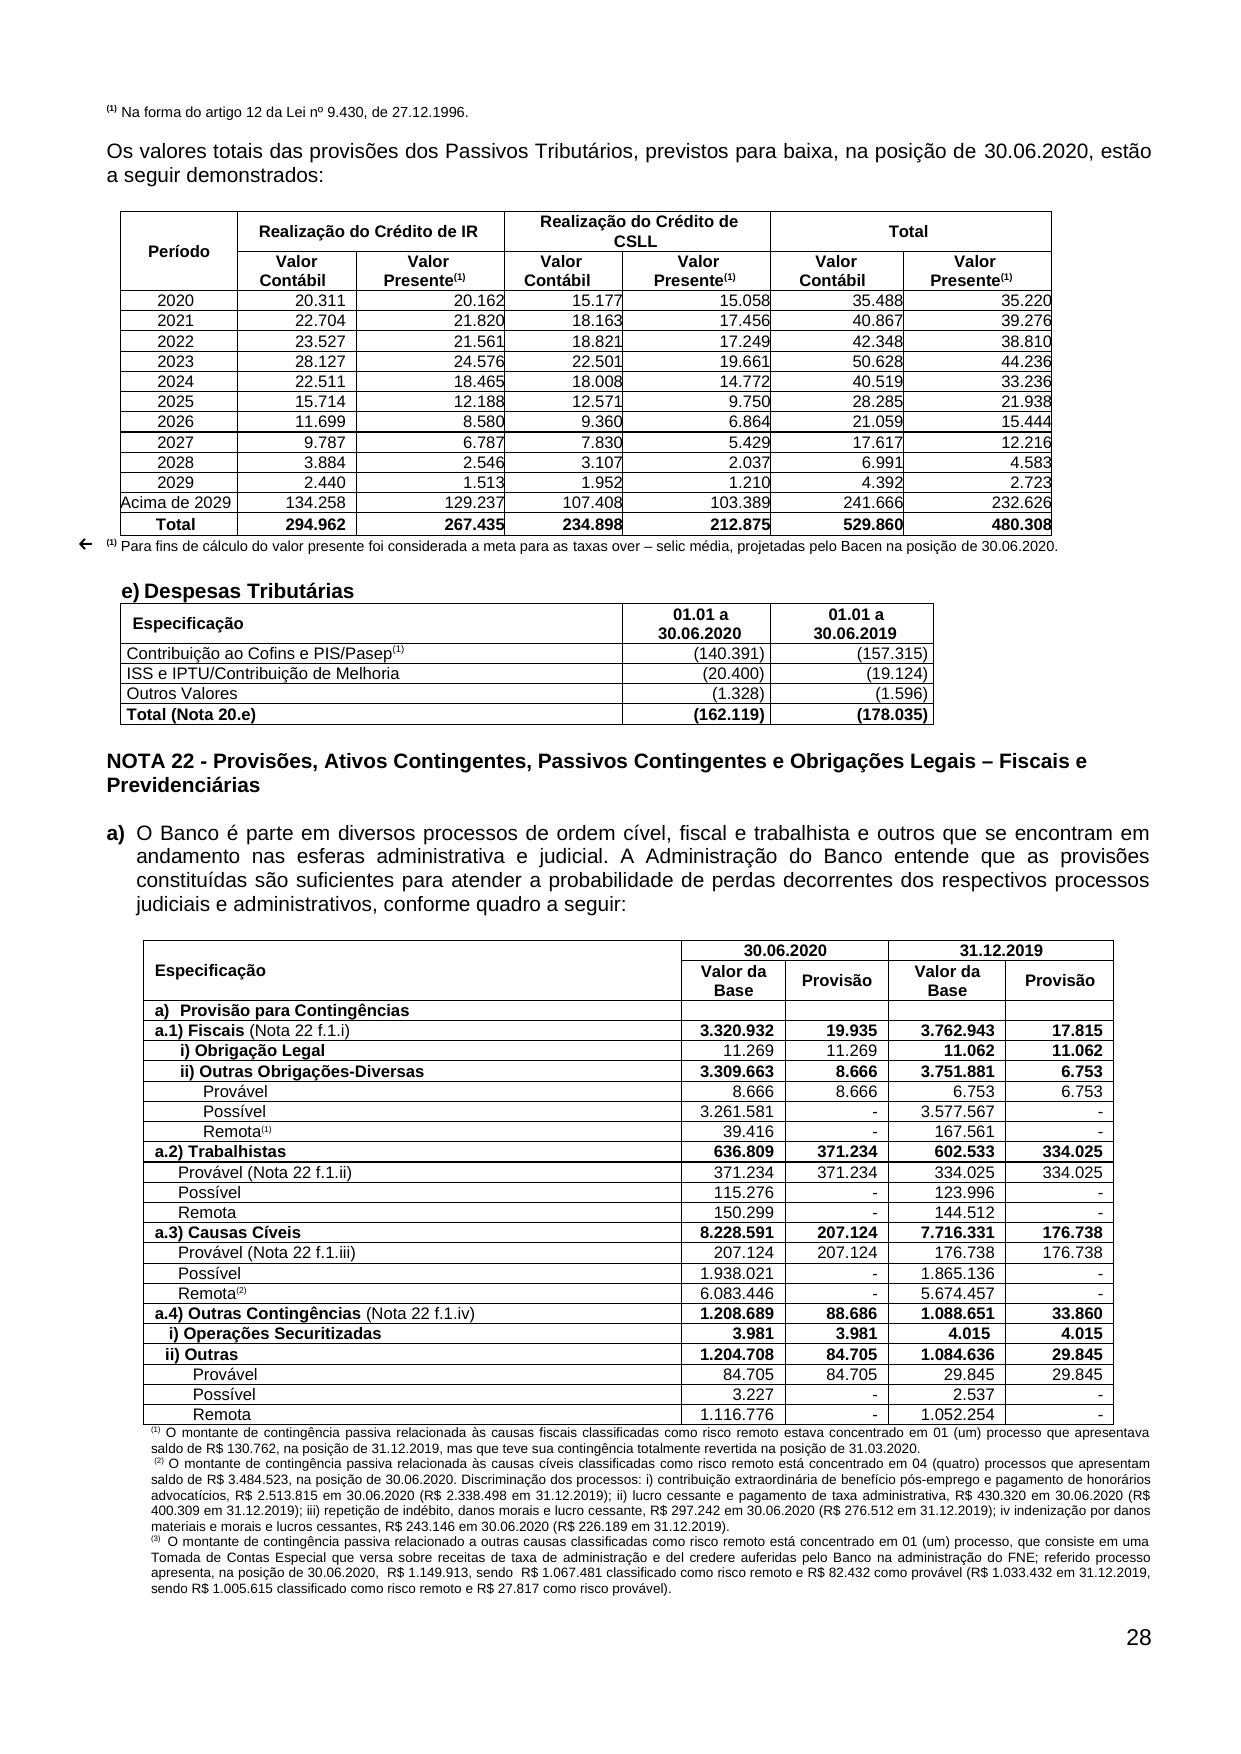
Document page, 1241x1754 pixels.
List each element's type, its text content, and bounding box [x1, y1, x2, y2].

table_cell (20.400) [623, 664, 770, 683]
table_cell 241.666 [771, 493, 903, 512]
table_cell 176.738 [1006, 1243, 1113, 1262]
table_cell Remota(2) [144, 1284, 681, 1303]
table_cell Provável [144, 1365, 681, 1384]
table_cell 207.124 [682, 1243, 785, 1262]
list Na forma do artigo 12 da Lei nº 9.430, de 27.12.1996. [106, 103, 1148, 120]
table_cell ISS e IPTU/Contribuição de Melhoria [121, 664, 622, 683]
table_cell 24.576 [357, 352, 504, 371]
table_cell Valor da Base [682, 961, 785, 1000]
table_cell Provável (Nota 22 f.1.iii) [144, 1243, 681, 1262]
table_cell 11.699 [238, 412, 356, 431]
table_cell 3.981 [682, 1324, 785, 1343]
table_cell 176.738 [1006, 1223, 1113, 1242]
table_cell 35.488 [771, 291, 903, 310]
table_cell 207.124 [786, 1243, 888, 1262]
table_cell 107.408 [505, 493, 622, 512]
table_cell Remota [144, 1405, 681, 1424]
table_cell 28.285 [771, 392, 903, 411]
table_cell 21.820 [357, 311, 504, 330]
table_cell 15.444 [904, 412, 1051, 431]
table_cell 15.177 [505, 291, 622, 310]
table_cell 2.440 [238, 473, 356, 492]
table_cell 22.511 [238, 372, 356, 391]
table_cell 12.216 [904, 433, 1051, 452]
table_cell 40.519 [771, 372, 903, 391]
list (1) Para fins de cálculo do valor presente foi considerada a meta para as taxas over – selic média, projetadas pelo Bacen na posição de 30.06.2020. [77, 536, 1235, 555]
table_cell 50.628 [771, 352, 903, 371]
table_cell 123.996 [889, 1183, 1005, 1202]
table_cell 167.561 [889, 1122, 1005, 1141]
table_cell 18.821 [505, 331, 622, 351]
table_cell 22.501 [505, 352, 622, 371]
table_cell - [786, 1203, 888, 1222]
table_cell 11.269 [682, 1041, 785, 1060]
subtitle NOTA 22 - Provisões, Ativos Contingentes, Passivos Contingentes e Obrigações Legais – Fiscais e Previdenciárias [106, 748, 1152, 796]
table_cell Valor da Base [889, 961, 1005, 1000]
table_cell 6.753 [1006, 1061, 1113, 1081]
table_cell a.2) Trabalhistas [144, 1142, 681, 1161]
table_cell a.1) Fiscais (Nota 22 f.1.i) [144, 1021, 681, 1040]
table_cell 1.952 [505, 473, 622, 492]
table_cell 11.062 [889, 1041, 1005, 1060]
table_cell 1.513 [357, 473, 504, 492]
table_header 01.01 a 30.06.2020 [623, 604, 770, 643]
table_cell 294.962 [238, 513, 356, 535]
table_cell 1.938.021 [682, 1264, 785, 1283]
table_cell - [1006, 1183, 1113, 1202]
table_cell 3.309.663 [682, 1061, 785, 1081]
table_cell 4.015 [1006, 1324, 1113, 1343]
table_cell 8.666 [682, 1082, 785, 1101]
table_cell Contribuição ao Cofins e PIS/Pasep(1) [121, 644, 622, 663]
table_cell 334.025 [1006, 1142, 1113, 1161]
table_cell 88.686 [786, 1304, 888, 1323]
table_cell 2022 [121, 331, 237, 351]
table_cell 480.308 [904, 513, 1051, 535]
table_cell 4.583 [904, 453, 1051, 472]
table_cell (1.328) [623, 684, 770, 703]
table_cell 371.234 [786, 1163, 888, 1182]
table_header Especificação [144, 941, 681, 1000]
table_cell - [786, 1122, 888, 1141]
table_cell Total [121, 513, 237, 535]
table_cell a.4) Outras Contingências (Nota 22 f.1.iv) [144, 1304, 681, 1323]
table_cell 6.864 [623, 412, 770, 431]
table_cell ii) Outras [144, 1344, 681, 1363]
table_cell 150.299 [682, 1203, 785, 1222]
table_cell Provável [144, 1082, 681, 1101]
table_cell 334.025 [889, 1163, 1005, 1182]
table_cell Total (Nota 20.e) [121, 704, 622, 723]
table_cell - [1006, 1405, 1113, 1424]
text (2) O montante de contingência passiva relacionada às causas cíveis classificadas como risco remoto está concentrado em 04 (quatro) processos que apresentam saldo de R$ 3.484.523, na posição de 30.06.2020. Discriminação dos processos: i) contribuição extraordinária de benefício pós-emprego e pagamento de honorários advocatícios, R$ 2.513.815 em 30.06.2020 (R$ 2.338.498 em 31.12.2019); ii) lucro cessante e pagamento de taxa administrativa, R$ 430.320 em 30.06.2020 (R$ 400.309 em 31.12.2019); iii) repetição de indébito, danos morais e lucro cessante, R$ 297.242 em 30.06.2020 (R$ 276.512 em 31.12.2019); iv indenização por danos materiais e morais e lucros cessantes, R$ 243.146 em 30.06.2020 (R$ 226.189 em 31.12.2019). [151, 1456, 1152, 1534]
table_cell Possível [144, 1264, 681, 1283]
table_cell Possível [144, 1385, 681, 1404]
table_cell 22.704 [238, 311, 356, 330]
table_cell 84.705 [786, 1344, 888, 1363]
table_cell 1.088.651 [889, 1304, 1005, 1323]
table_cell 6.083.446 [682, 1284, 785, 1303]
table_cell 20.311 [238, 291, 356, 310]
table_header 31.12.2019 [889, 941, 1113, 960]
table_cell 1.210 [623, 473, 770, 492]
table_cell 3.884 [238, 453, 356, 472]
table_cell - [1006, 1122, 1113, 1141]
table_cell - [1006, 1264, 1113, 1283]
table_cell 35.220 [904, 291, 1051, 310]
table_cell 15.714 [238, 392, 356, 411]
table_cell 9.787 [238, 433, 356, 452]
table_cell 1.084.636 [889, 1344, 1005, 1363]
table_cell Valor Presente(1) [904, 252, 1051, 290]
table_cell 33.860 [1006, 1304, 1113, 1323]
table_cell 3.577.567 [889, 1102, 1005, 1121]
table_cell [682, 1001, 785, 1020]
table_cell 1.204.708 [682, 1344, 785, 1363]
table_cell 2023 [121, 352, 237, 371]
table_cell 6.991 [771, 453, 903, 472]
table_cell Possível [144, 1102, 681, 1121]
table_cell 18.163 [505, 311, 622, 330]
table_cell 1.116.776 [682, 1405, 785, 1424]
table_cell 11.062 [1006, 1041, 1113, 1060]
table_cell 29.845 [1006, 1365, 1113, 1384]
table_cell 5.674.457 [889, 1284, 1005, 1303]
table_header 01.01 a 30.06.2019 [771, 604, 933, 643]
table_cell 2028 [121, 453, 237, 472]
table_cell 267.435 [357, 513, 504, 535]
table_cell 18.008 [505, 372, 622, 391]
list O Banco é parte em diversos processos de ordem cível, fiscal e trabalhista e outros que se encontram em andamento nas esferas administrativa e judicial. A Administração do Banco entende que as provisões constituídas são suficientes para atender a probabilidade de perdas decorrentes dos respectivos processos judiciais e administrativos, conforme quadro a seguir: [106, 820, 1152, 916]
table_header Realização do Crédito de CSLL [505, 212, 770, 251]
table_cell 84.705 [682, 1365, 785, 1384]
table_cell - [786, 1183, 888, 1202]
table_header Especificação [121, 604, 622, 643]
table_cell (19.124) [771, 664, 933, 683]
table_cell 17.249 [623, 331, 770, 351]
table_cell 3.751.881 [889, 1061, 1005, 1081]
table_cell 115.276 [682, 1183, 785, 1202]
table_cell - [1006, 1203, 1113, 1222]
table_cell 334.025 [1006, 1163, 1113, 1182]
table_cell 12.188 [357, 392, 504, 411]
table_cell Valor Presente(1) [623, 252, 770, 290]
table_cell 8.666 [786, 1082, 888, 1101]
table_cell 134.258 [238, 493, 356, 512]
table_cell Acima de 2029 [121, 493, 237, 512]
table_cell [786, 1001, 888, 1020]
table_cell 17.456 [623, 311, 770, 330]
table_cell 2.723 [904, 473, 1051, 492]
table_cell 84.705 [786, 1365, 888, 1384]
table_cell 21.938 [904, 392, 1051, 411]
table_cell - [786, 1102, 888, 1121]
table_cell 2.546 [357, 453, 504, 472]
table_cell 1.052.254 [889, 1405, 1005, 1424]
table_cell Outros Valores [121, 684, 622, 703]
table_cell 3.107 [505, 453, 622, 472]
table_cell 371.234 [682, 1163, 785, 1182]
table_cell 11.269 [786, 1041, 888, 1060]
table_header Total [771, 212, 1051, 251]
table_cell 371.234 [786, 1142, 888, 1161]
table_cell 3.320.932 [682, 1021, 785, 1040]
table_cell 4.392 [771, 473, 903, 492]
table_cell 3.261.581 [682, 1102, 785, 1121]
table_cell Remota(1) [144, 1122, 681, 1141]
table_cell 144.512 [889, 1203, 1005, 1222]
table_cell 21.059 [771, 412, 903, 431]
table_cell 2029 [121, 473, 237, 492]
table_cell 39.416 [682, 1122, 785, 1141]
table_cell 8.228.591 [682, 1223, 785, 1242]
table_cell 8.580 [357, 412, 504, 431]
table_cell (140.391) [623, 644, 770, 663]
table_cell (162.119) [623, 704, 770, 723]
table_cell Provisão [786, 961, 888, 1000]
table_cell 28.127 [238, 352, 356, 371]
table_cell - [786, 1264, 888, 1283]
table_cell 4.015 [889, 1324, 1005, 1343]
table_cell 44.236 [904, 352, 1051, 371]
text (1) O montante de contingência passiva relacionada às causas fiscais classificadas como risco remoto estava concentrado em 01 (um) processo que apresentava saldo de R$ 130.762, na posição de 31.12.2019, mas que teve sua contingência totalmente revertida na posição de 31.03.2020. [151, 1425, 1152, 1456]
table_cell 8.666 [786, 1061, 888, 1081]
table_cell 2021 [121, 311, 237, 330]
table_cell 3.762.943 [889, 1021, 1005, 1040]
table_cell - [1006, 1102, 1113, 1121]
table_cell Provisão para Contingências [144, 1001, 681, 1020]
table_cell 17.617 [771, 433, 903, 452]
table_cell a.3) Causas Cíveis [144, 1223, 681, 1242]
table_cell 6.753 [889, 1082, 1005, 1101]
table_cell 29.845 [889, 1365, 1005, 1384]
table_cell 232.626 [904, 493, 1051, 512]
table_cell 29.845 [1006, 1344, 1113, 1363]
table_cell 5.429 [623, 433, 770, 452]
table_cell 40.867 [771, 311, 903, 330]
table_cell 7.716.331 [889, 1223, 1005, 1242]
table_cell 38.810 [904, 331, 1051, 351]
table_cell 21.561 [357, 331, 504, 351]
table_cell 529.860 [771, 513, 903, 535]
table_cell 9.360 [505, 412, 622, 431]
table_cell 18.465 [357, 372, 504, 391]
table_cell Valor Presente(1) [357, 252, 504, 290]
table_cell 2024 [121, 372, 237, 391]
table_cell 14.772 [623, 372, 770, 391]
text Os valores totais das provisões dos Passivos Tributários, previstos para baixa, na posição de 30.06.2020, estão a seguir demonstrados: [106, 139, 1152, 187]
table_cell 6.787 [357, 433, 504, 452]
table_cell 636.809 [682, 1142, 785, 1161]
table_cell i) Operações Securitizadas [144, 1324, 681, 1343]
table_cell - [786, 1385, 888, 1404]
table_cell 2025 [121, 392, 237, 411]
table_cell 129.237 [357, 493, 504, 512]
table_cell 176.738 [889, 1243, 1005, 1262]
table_cell Valor Contábil [771, 252, 903, 290]
table_cell 39.276 [904, 311, 1051, 330]
table_cell 19.935 [786, 1021, 888, 1040]
table_cell 19.661 [623, 352, 770, 371]
subtitle Despesas Tributárias [121, 579, 1152, 603]
table_cell 9.750 [623, 392, 770, 411]
table_cell [889, 1001, 1005, 1020]
table_cell 2020 [121, 291, 237, 310]
table_header 30.06.2020 [682, 941, 888, 960]
table_cell 6.753 [1006, 1082, 1113, 1101]
table_header Realização do Crédito de IR [238, 212, 504, 251]
table_cell - [1006, 1385, 1113, 1404]
table_cell Remota [144, 1203, 681, 1222]
table_cell 2026 [121, 412, 237, 431]
table_cell 23.527 [238, 331, 356, 351]
table_cell 1.865.136 [889, 1264, 1005, 1283]
table_cell 234.898 [505, 513, 622, 535]
table_cell ii) Outras Obrigações-Diversas [144, 1061, 681, 1081]
table_cell 2.537 [889, 1385, 1005, 1404]
table_cell i) Obrigação Legal [144, 1041, 681, 1060]
table_cell 2027 [121, 433, 237, 452]
table_cell Possível [144, 1183, 681, 1202]
table_cell 3.227 [682, 1385, 785, 1404]
table_cell 33.236 [904, 372, 1051, 391]
table_cell 7.830 [505, 433, 622, 452]
table_cell 17.815 [1006, 1021, 1113, 1040]
table_cell 2.037 [623, 453, 770, 472]
table_cell - [1006, 1284, 1113, 1303]
table_header Período [121, 212, 237, 290]
table_cell 15.058 [623, 291, 770, 310]
table_cell 103.389 [623, 493, 770, 512]
table_cell Provisão [1006, 961, 1113, 1000]
table_cell (157.315) [771, 644, 933, 663]
table_cell 1.208.689 [682, 1304, 785, 1323]
table_cell - [786, 1405, 888, 1424]
table_cell 12.571 [505, 392, 622, 411]
table_cell 3.981 [786, 1324, 888, 1343]
table_cell Provável (Nota 22 f.1.ii) [144, 1163, 681, 1182]
table_cell 42.348 [771, 331, 903, 351]
table_cell Valor Contábil [238, 252, 356, 290]
table_cell 207.124 [786, 1223, 888, 1242]
table_cell Valor Contábil [505, 252, 622, 290]
table_cell 602.533 [889, 1142, 1005, 1161]
table_cell (178.035) [771, 704, 933, 723]
table_cell - [786, 1284, 888, 1303]
table_cell (1.596) [771, 684, 933, 703]
table_cell 20.162 [357, 291, 504, 310]
table_cell [1006, 1001, 1113, 1020]
text (3) O montante de contingência passiva relacionado a outras causas classificadas como risco remoto está concentrado em 01 (um) processo, que consiste em uma Tomada de Contas Especial que versa sobre receitas de taxa de administração e del credere auferidas pelo Banco na administração do FNE; referido processo apresenta, na posição de 30.06.2020, R$ 1.149.913, sendo R$ 1.067.481 classificado como risco remoto e R$ 82.432 como provável (R$ 1.033.432 em 31.12.2019, sendo R$ 1.005.615 classificado como risco remoto e R$ 27.817 como risco provável). [151, 1534, 1152, 1596]
table_cell 212.875 [623, 513, 770, 535]
